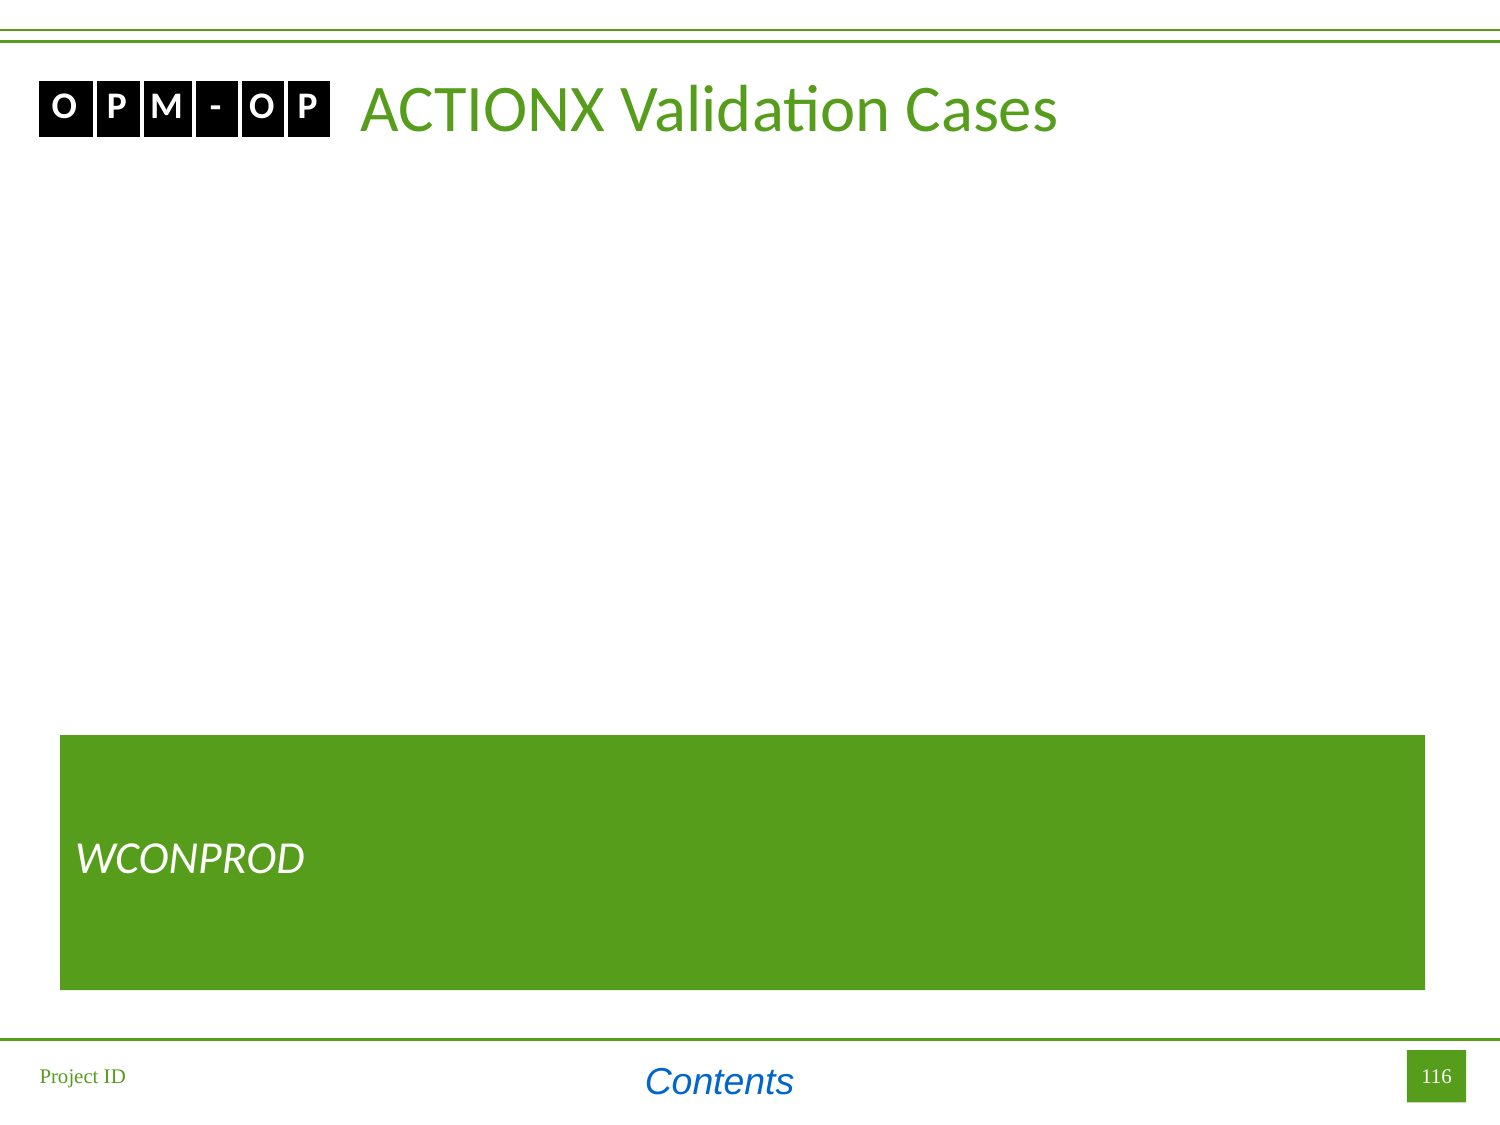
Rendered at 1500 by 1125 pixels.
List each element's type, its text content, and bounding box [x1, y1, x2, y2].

list WCONPROD [60, 735, 1426, 991]
title ACTIONX Validation Cases [360, 77, 1425, 153]
